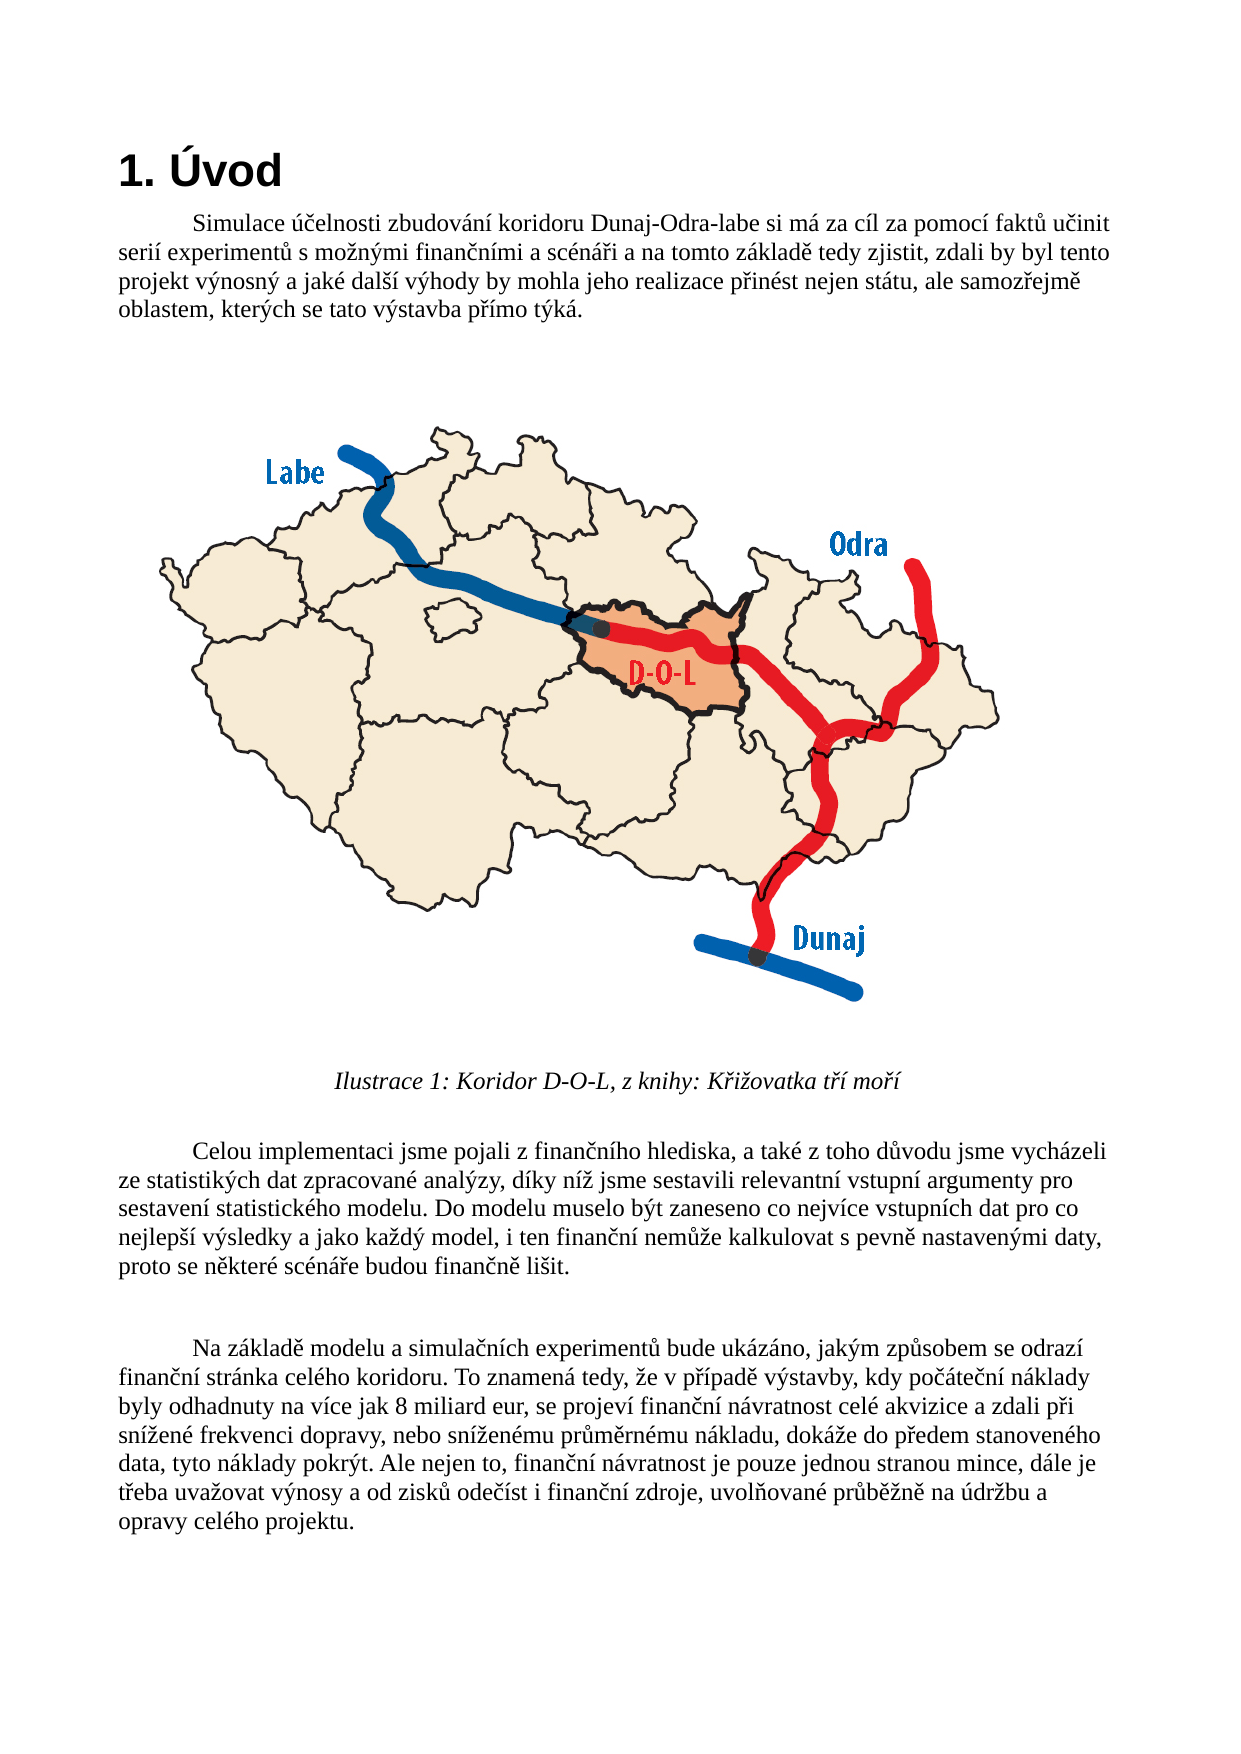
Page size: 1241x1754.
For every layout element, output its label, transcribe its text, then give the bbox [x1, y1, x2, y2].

subtitle 1. Úvod [118, 143, 1122, 196]
text Celou implementaci jsme pojali z finančního hlediska, a také z toho důvodu jsme vycházeli ze statistikých dat zpracované analýzy, díky níž jsme sestavili relevantní vstupní argumenty pro sestavení statistického modelu. Do modelu muselo být zaneseno co nejvíce vstupních dat pro co nejlepší výsledky a jako každý model, i ten finanční nemůže kalkulovat s pevně nastavenými daty, proto se některé scénáře budou finančně lišit. [118, 1136, 1122, 1280]
text Ilustrace 1: Koridor D-O-L, z knihy: Křižovatka tří moří [118, 1066, 1122, 1095]
picture [118, 348, 1123, 1066]
text Simulace účelnosti zbudování koridoru Dunaj-Odra-labe si má za cíl za pomocí faktů učinit serií experimentů s možnými finančními a scénáři a na tomto základě tedy zjistit, zdali by byl tento projekt výnosný a jaké další výhody by mohla jeho realizace přinést nejen státu, ale samozřejmě oblastem, kterých se tato výstavba přímo týká. [118, 208, 1122, 323]
text Na základě modelu a simulačních experimentů bude ukázáno, jakým způsobem se odrazí finanční stránka celého koridoru. To znamená tedy, že v případě výstavby, kdy počáteční náklady byly odhadnuty na více jak 8 miliard eur, se projeví finanční návratnost celé akvizice a zdali při snížené frekvenci dopravy, nebo sníženému průměrnému nákladu, dokáže do předem stanoveného data, tyto náklady pokrýt. Ale nejen to, finanční návratnost je pouze jednou stranou mince, dále je třeba uvažovat výnosy a od zisků odečíst i finanční zdroje, uvolňované průběžně na údržbu a opravy celého projektu. [118, 1333, 1122, 1535]
